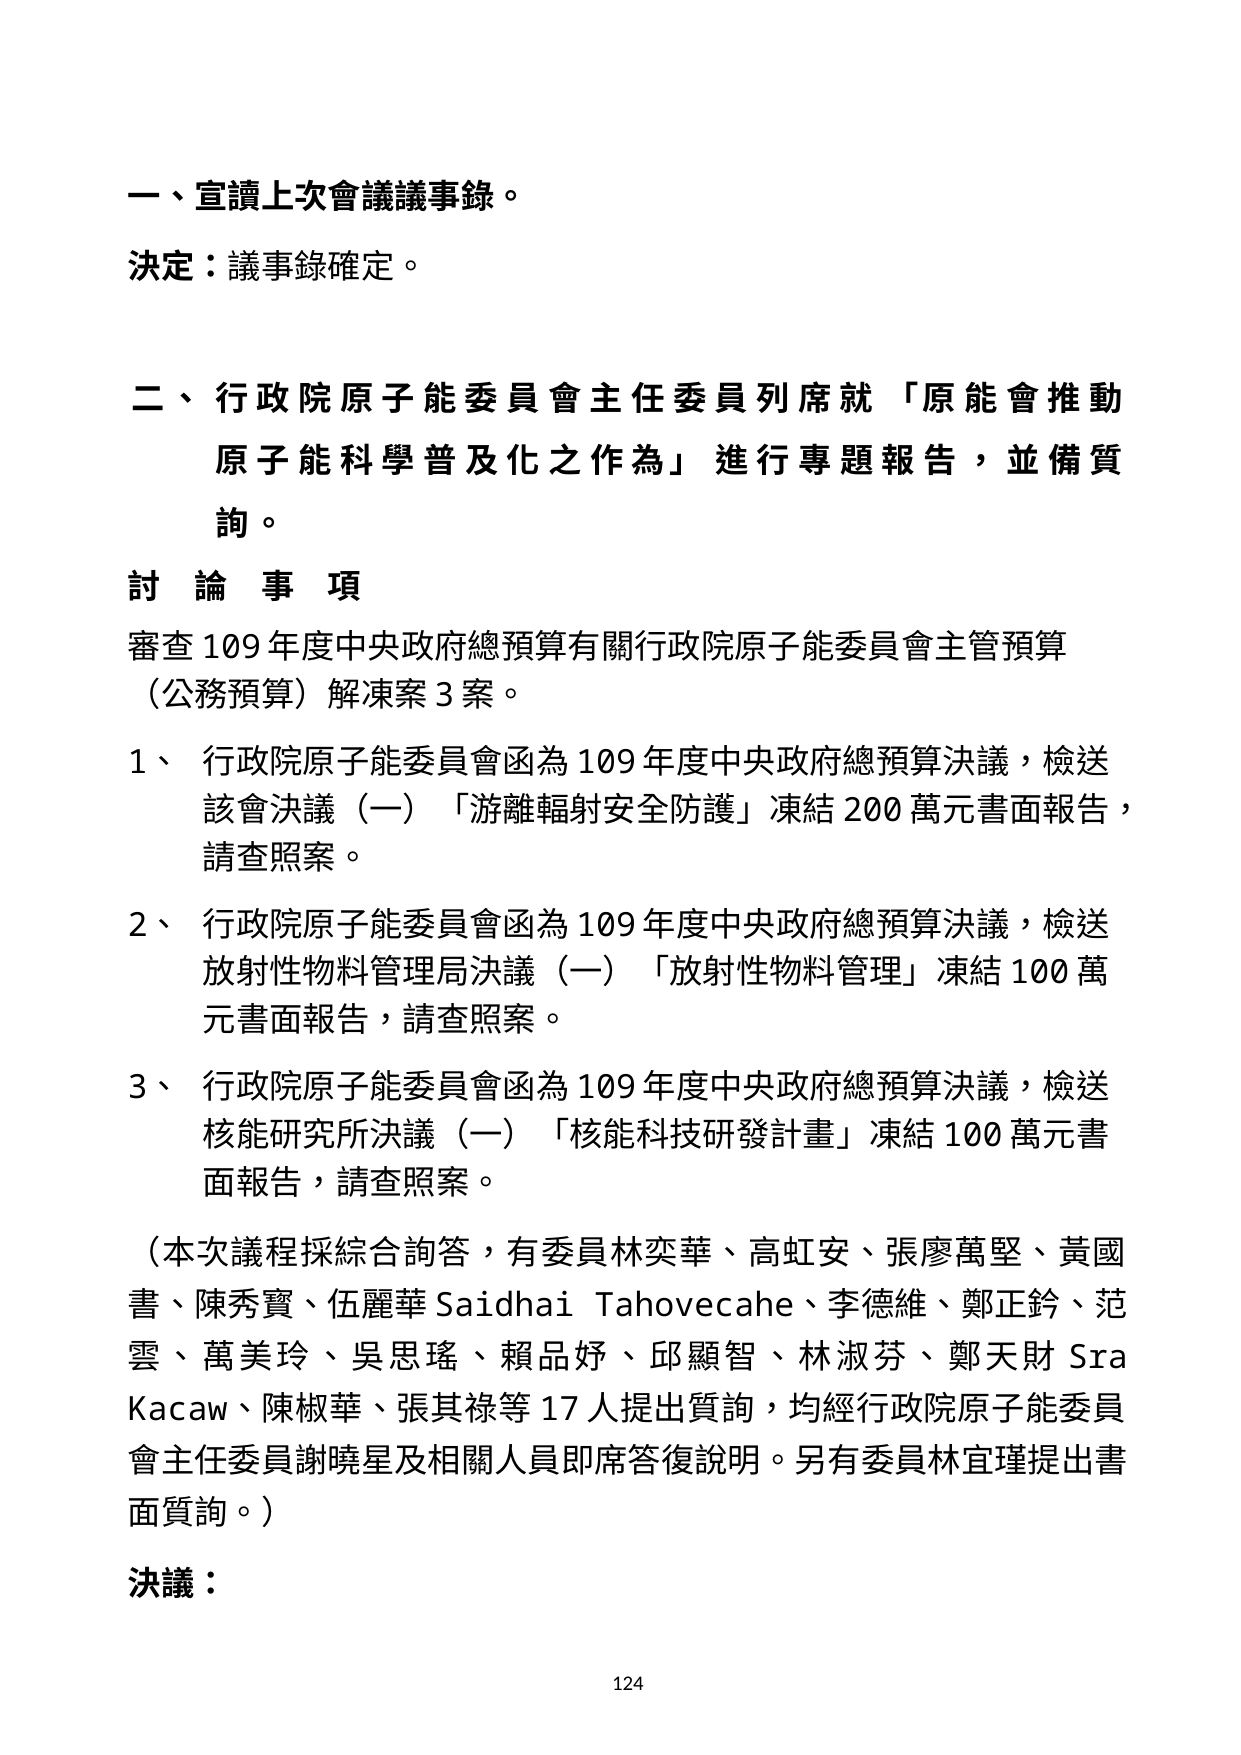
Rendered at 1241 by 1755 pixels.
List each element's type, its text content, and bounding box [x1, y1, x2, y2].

list 行政院原子能委員會函為109年度中央政府總預算決議，檢送該會決議（一）「游離輻射安全防護」凍結200萬元書面報告，請查照案。 [127, 735, 1127, 879]
list 行政院原子能委員會函為109年度中央政府總預算決議，檢送放射性物料管理局決議（一）「放射性物料管理」凍結100萬元書面報告，請查照案。 [127, 898, 1127, 1041]
text 二、行政院原子能委員會主任委員列席就「原能會推動原子能科學普及化之作為」進行專題報告，並備質詢。 [127, 354, 1127, 541]
list 行政院原子能委員會函為109年度中央政府總預算決議，檢送核能研究所決議（一）「核能科技研發計畫」凍結100萬元書面報告，請查照案。 [127, 1060, 1127, 1204]
text 一、宣讀上次會議議事錄。 [127, 166, 1127, 218]
text 決定：議事錄確定。 [127, 237, 1127, 289]
text （本次議程採綜合詢答，有委員林奕華、高虹安、張廖萬堅、黃國書、陳秀寳、伍麗華Saidhai Tahovecahe、李德維、鄭正鈐、范雲、萬美玲、吳思瑤、賴品妤、邱顯智、林淑芬、鄭天財Sra Kacaw、陳椒華、張其祿等17人提出質詢，均經行政院原子能委員會主任委員謝曉星及相關人員即席答復說明。另有委員林宜瑾提出書面質詢。） [127, 1223, 1127, 1535]
text 討 論 事 項 [127, 560, 1127, 608]
text 決議： [127, 1554, 1127, 1606]
text 審查109年度中央政府總預算有關行政院原子能委員會主管預算（公務預算）解凍案3案。 [127, 621, 1127, 716]
